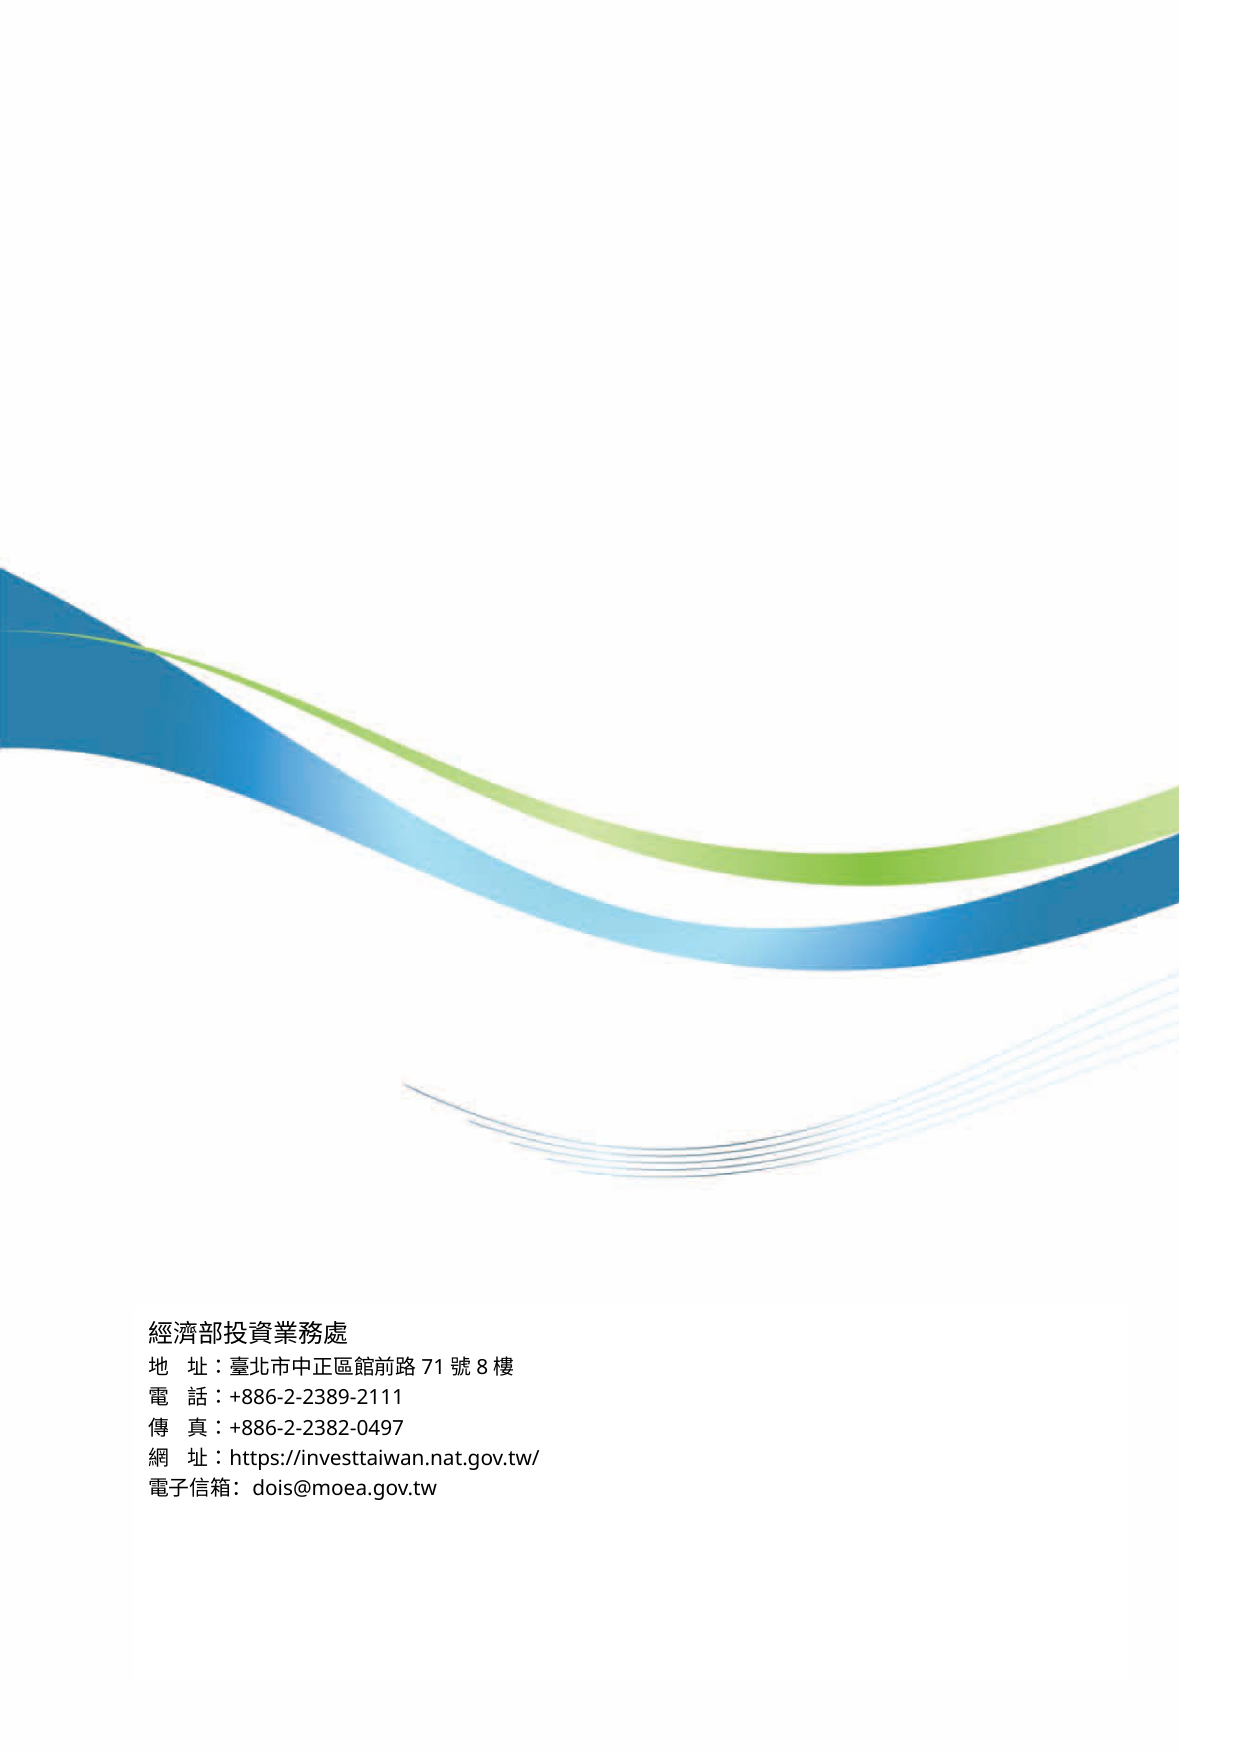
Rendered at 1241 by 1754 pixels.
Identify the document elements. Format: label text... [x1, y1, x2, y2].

text 地 址：臺北市中正區館前路 71 號 8 樓 [148, 1350, 1113, 1381]
text 傳 真：+886-2-2382-0497 [148, 1411, 1113, 1441]
text 電 話：+886-2-2389-2111 [148, 1381, 1113, 1411]
text 電子信箱：dois@moea.gov.tw [148, 1471, 1113, 1502]
text 網 址：https://investtaiwan.nat.gov.tw/ [148, 1441, 1113, 1471]
picture [0, 0, 1179, 1754]
text 經濟部投資業務處 [148, 1314, 1113, 1350]
